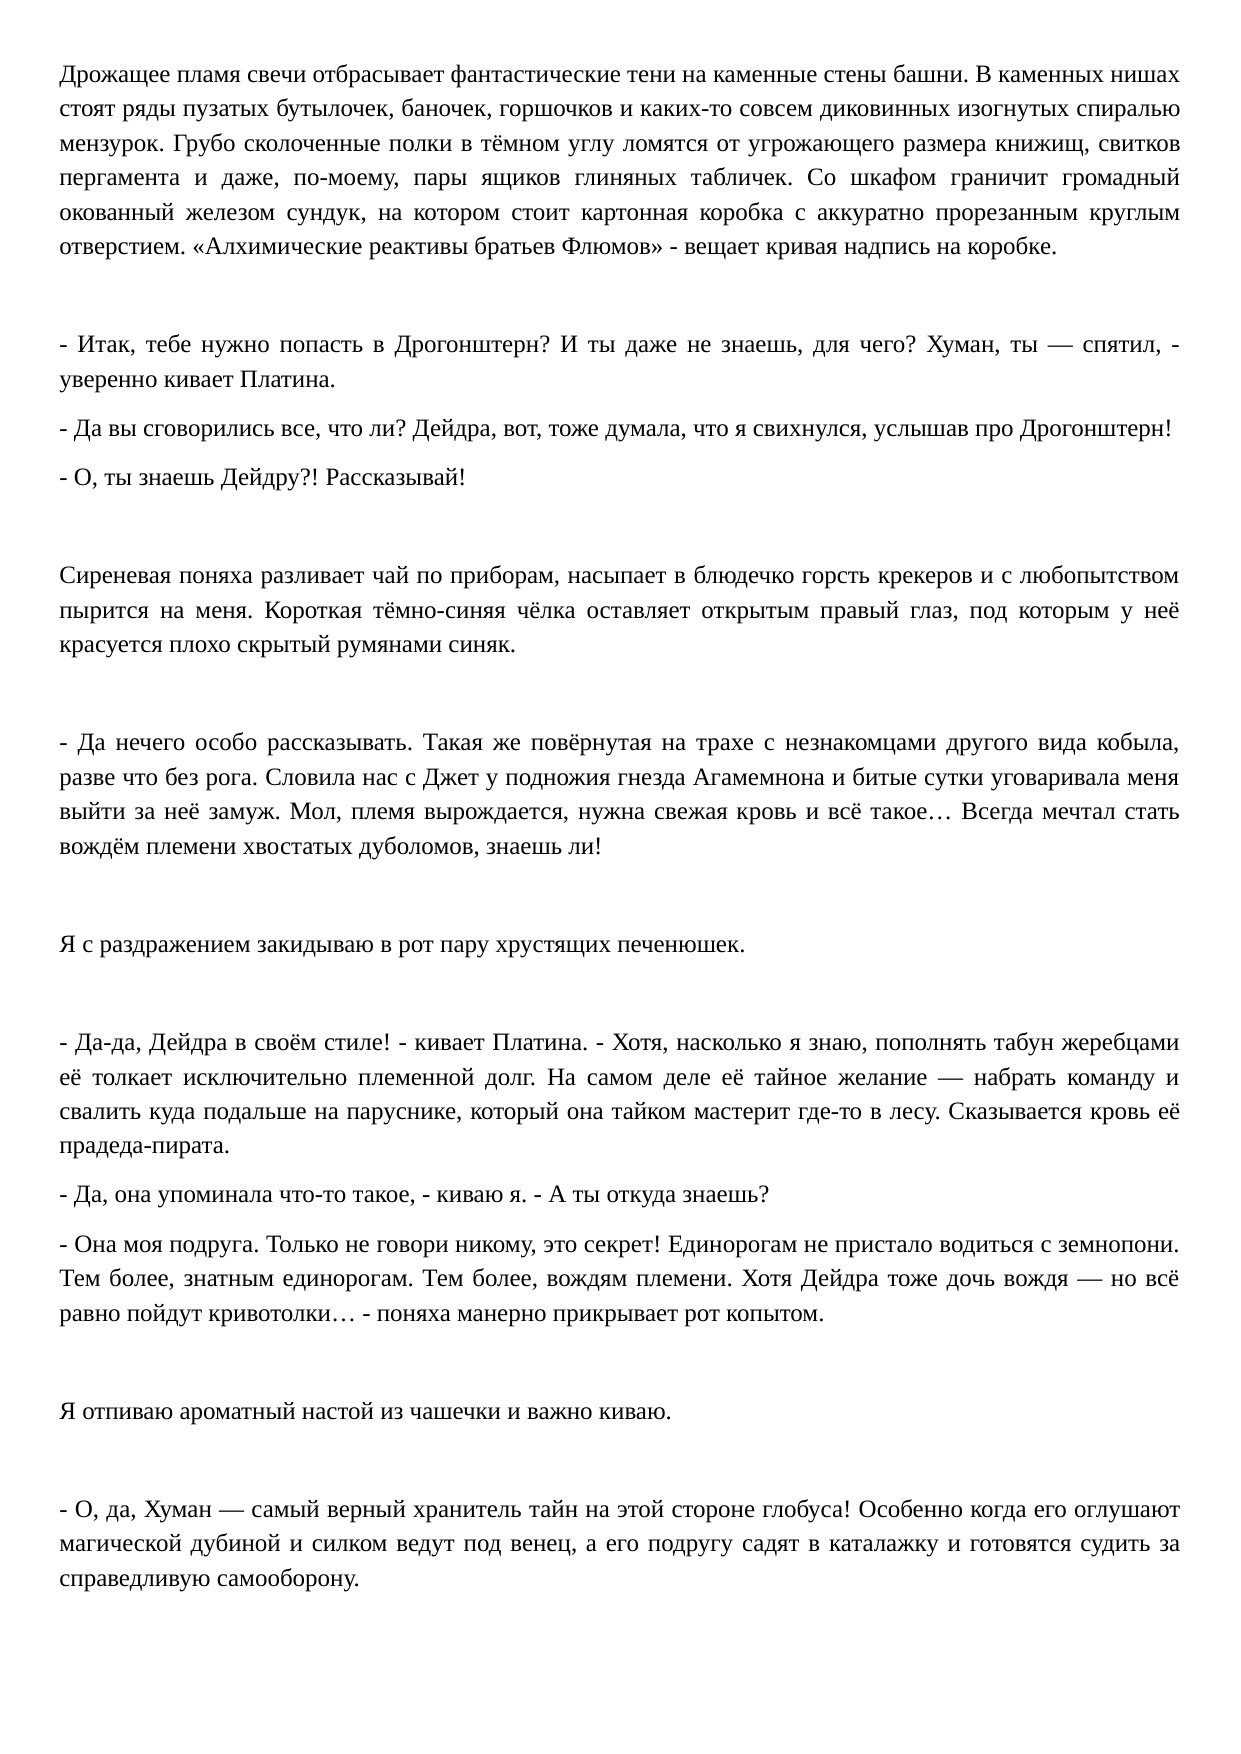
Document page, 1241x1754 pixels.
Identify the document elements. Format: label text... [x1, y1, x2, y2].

text - Да вы сговорились все, что ли? Дейдра, вот, тоже думала, что я свихнулся, услышав про Дрогонштерн! [59, 413, 1181, 442]
text - Она моя подруга. Только не говори никому, это секрет! Единорогам не пристало водиться с земнопони. Тем более, знатным единорогам. Тем более, вождям племени. Хотя Дейдра тоже дочь вождя — но всё равно пойдут кривотолки… - поняха манерно прикрывает рот копытом. [59, 1229, 1181, 1326]
text Я отпиваю ароматный настой из чашечки и важно киваю. [59, 1396, 1181, 1424]
text - Да нечего особо рассказывать. Такая же повёрнутая на трахе с незнакомцами другого вида кобыла, разве что без рога. Словила нас с Джет у подножия гнезда Агамемнона и битые сутки уговаривала меня выйти за неё замуж. Мол, племя вырождается, нужна свежая кровь и всё такое… Всегда мечтал стать вождём племени хвостатых дуболомов, знаешь ли! [59, 727, 1181, 859]
text - Итак, тебе нужно попасть в Дрогонштерн? И ты даже не знаешь, для чего? Хуман, ты — спятил, - уверенно кивает Платина. [59, 329, 1181, 393]
text Я с раздражением закидываю в рот пару хрустящих печенюшек. [59, 929, 1181, 958]
text - О, ты знаешь Дейдру?! Рассказывай! [59, 462, 1181, 491]
text - Да, она упоминала что-то такое, - киваю я. - А ты откуда знаешь? [59, 1179, 1181, 1208]
text Сиреневая поняха разливает чай по приборам, насыпает в блюдечко горсть крекеров и с любопытством пырится на меня. Короткая тёмно-синяя чёлка оставляет открытым правый глаз, под которым у неё красуется плохо скрытый румянами синяк. [59, 560, 1181, 658]
text - О, да, Хуман — самый верный хранитель тайн на этой стороне глобуса! Особенно когда его оглушают магической дубиной и силком ведут под венец, а его подругу садят в каталажку и готовятся судить за справедливую самооборону. [59, 1494, 1181, 1592]
text Дрожащее пламя свечи отбрасывает фантастические тени на каменные стены башни. В каменных нишах стоят ряды пузатых бутылочек, баночек, горшочков и каких-то совсем диковинных изогнутых спиралью мензурок. Грубо сколоченные полки в тёмном углу ломятся от угрожающего размера книжищ, свитков пергамента и даже, по-моему, пары ящиков глиняных табличек. Со шкафом граничит громадный окованный железом сундук, на котором стоит картонная коробка с аккуратно прорезанным круглым отверстием. «Алхимические реактивы братьев Флюмов» - вещает кривая надпись на коробке. [59, 59, 1181, 260]
text - Да-да, Дейдра в своём стиле! - кивает Платина. - Хотя, насколько я знаю, пополнять табун жеребцами её толкает исключительно племенной долг. На самом деле её тайное желание — набрать команду и свалить куда подальше на паруснике, который она тайком мастерит где-то в лесу. Сказывается кровь её прадеда-пирата. [59, 1027, 1181, 1159]
